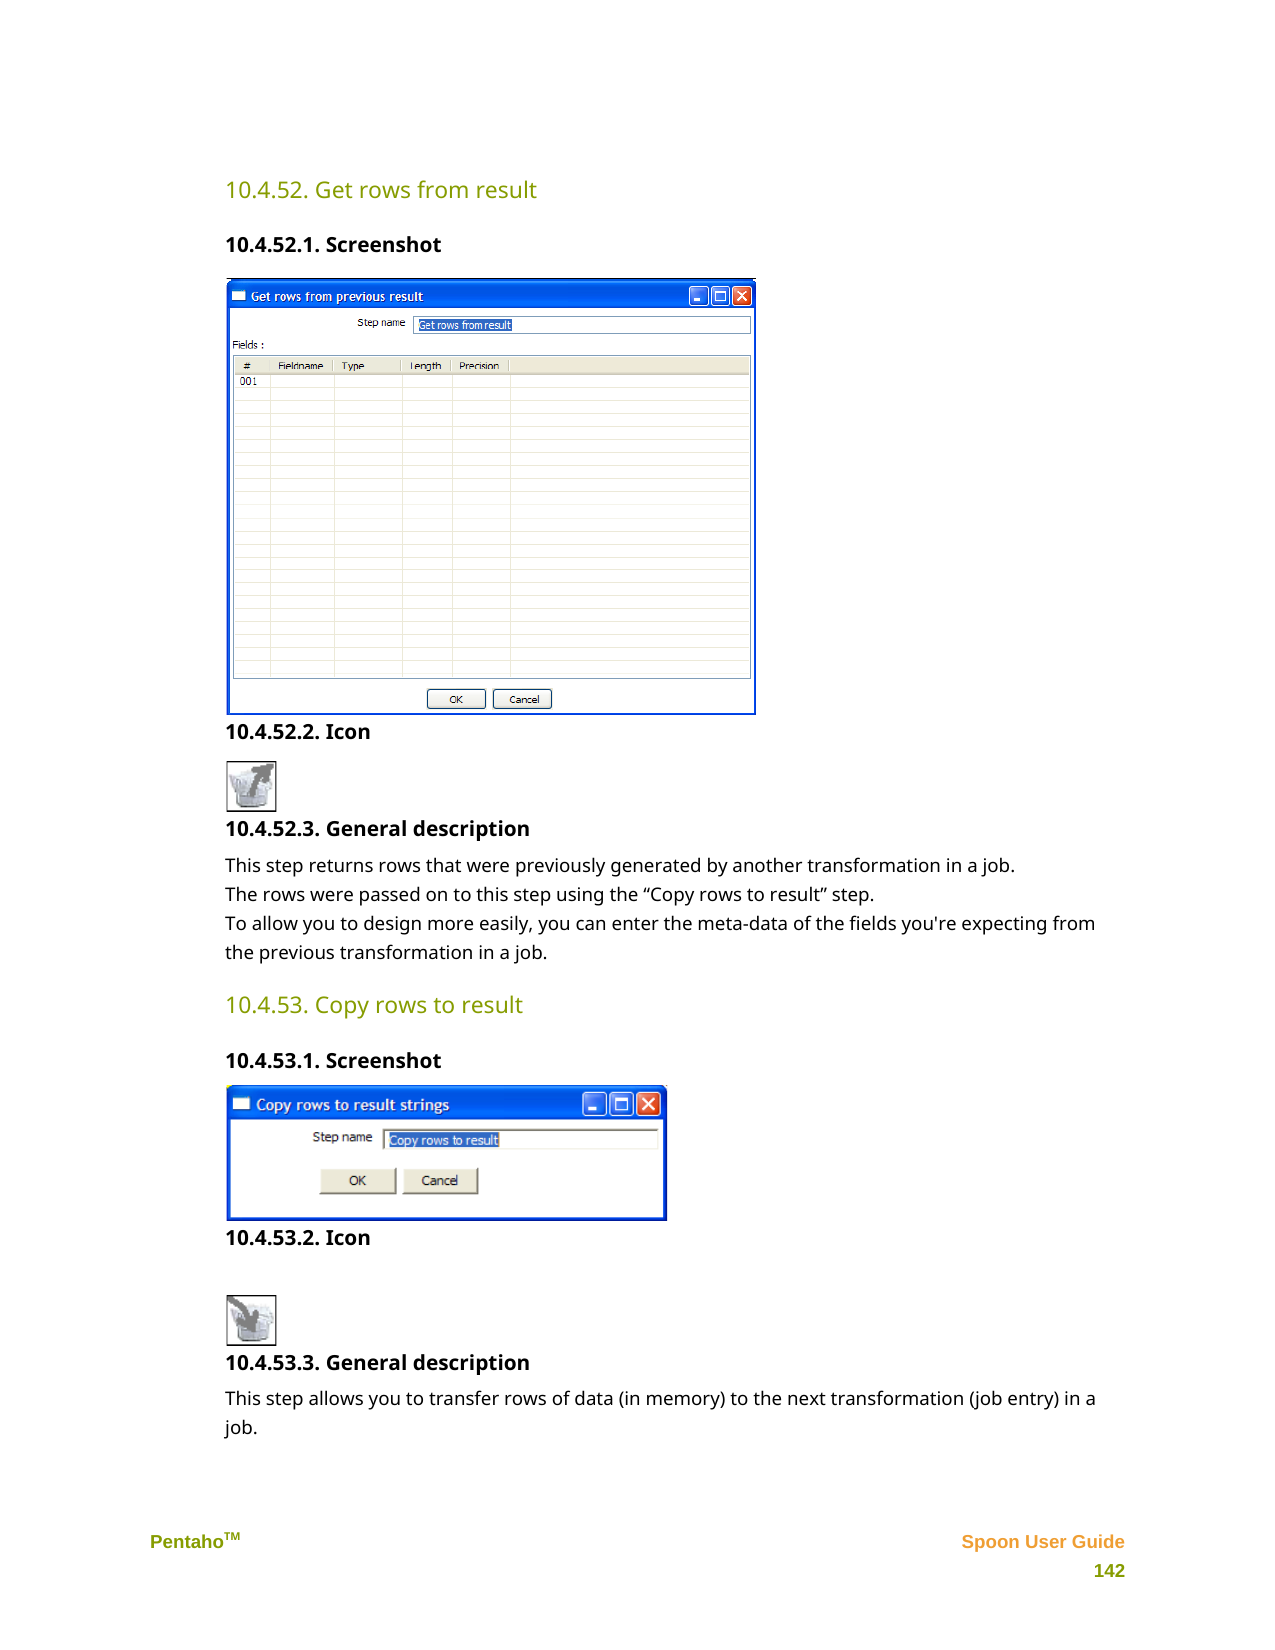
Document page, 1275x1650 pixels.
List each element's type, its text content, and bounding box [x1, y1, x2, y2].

picture [226, 1295, 277, 1346]
subtitle 10.4.52.1. Screenshot [225, 229, 1125, 258]
subtitle 10.4.52. Get rows from result [225, 175, 1125, 204]
picture [226, 761, 277, 812]
subtitle 10.4.53.1. Screenshot [225, 1045, 1125, 1074]
text To allow you to design more easily, you can enter the meta-data of the fields you're expecting from the previous transformation in a job. [225, 907, 1125, 966]
text The rows were passed on to this step using the “Copy rows to result” step. [225, 878, 1125, 907]
subtitle 10.4.53.3. General description [225, 1276, 1125, 1376]
subtitle 10.4.53. Copy rows to result [225, 991, 1125, 1020]
text This step returns rows that were previously generated by another transformation in a job. [225, 849, 1125, 878]
subtitle 10.4.52.3. General description [225, 760, 1125, 843]
subtitle 10.4.53.2. Icon [225, 1099, 1125, 1251]
subtitle 10.4.52.2. Icon [225, 283, 1125, 746]
text This step allows you to transfer rows of data (in memory) to the next transformation (job entry) in a job. [225, 1382, 1125, 1441]
